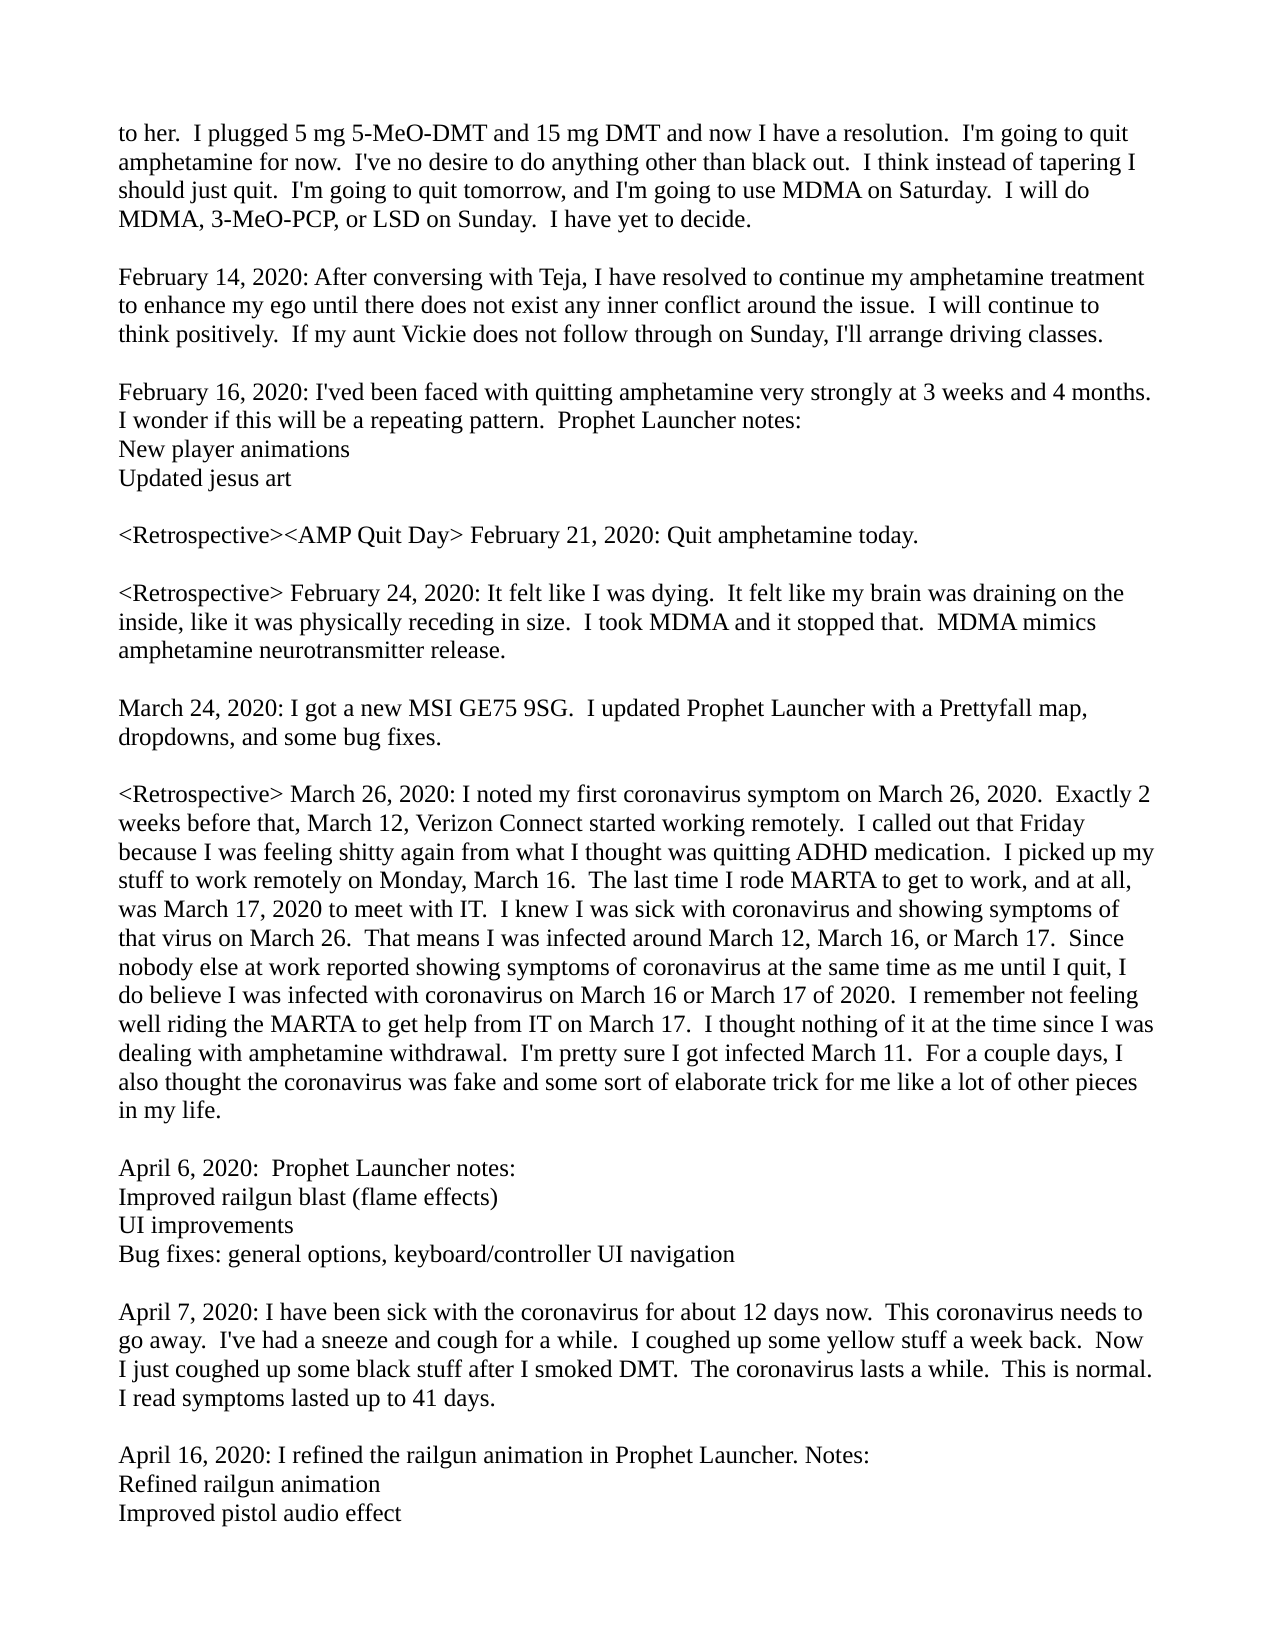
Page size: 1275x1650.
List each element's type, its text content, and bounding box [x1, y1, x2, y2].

text April 16, 2020: I refined the railgun animation in Prophet Launcher. Notes: [118, 1441, 1157, 1469]
text to her. I plugged 5 mg 5-MeO-DMT and 15 mg DMT and now I have a resolution. I'm going to quit amphetamine for now. I've no desire to do anything other than black out. I think instead of tapering I should just quit. I'm going to quit tomorrow, and I'm going to use MDMA on Saturday. I will do MDMA, 3-MeO-PCP, or LSD on Sunday. I have yet to decide. [118, 118, 1157, 233]
text April 6, 2020: Prophet Launcher notes: [118, 1153, 1157, 1182]
text Updated jesus art [118, 463, 1157, 492]
text February 14, 2020: After conversing with Teja, I have resolved to continue my amphetamine treatment to enhance my ego until there does not exist any inner conflict around the issue. I will continue to think positively. If my aunt Vickie does not follow through on Sunday, I'll arrange driving classes. [118, 262, 1157, 348]
text UI improvements [118, 1211, 1157, 1239]
text New player animations [118, 434, 1157, 463]
text Improved pistol audio effect [118, 1498, 1157, 1527]
text <Retrospective> March 26, 2020: I noted my first coronavirus symptom on March 26, 2020. Exactly 2 weeks before that, March 12, Verizon Connect started working remotely. I called out that Friday because I was feeling shitty again from what I thought was quitting ADHD medication. I picked up my stuff to work remotely on Monday, March 16. The last time I rode MARTA to get to work, and at all, was March 17, 2020 to meet with IT. I knew I was sick with coronavirus and showing symptoms of that virus on March 26. That means I was infected around March 12, March 16, or March 17. Since nobody else at work reported showing symptoms of coronavirus at the same time as me until I quit, I do believe I was infected with coronavirus on March 16 or March 17 of 2020. I remember not feeling well riding the MARTA to get help from IT on March 17. I thought nothing of it at the time since I was dealing with amphetamine withdrawal. I'm pretty sure I got infected March 11. For a couple days, I also thought the coronavirus was fake and some sort of elaborate trick for me like a lot of other pieces in my life. [118, 779, 1157, 1124]
text Bug fixes: general options, keyboard/controller UI navigation [118, 1239, 1157, 1268]
text Refined railgun animation [118, 1469, 1157, 1498]
text Improved railgun blast (flame effects) [118, 1182, 1157, 1211]
text March 24, 2020: I got a new MSI GE75 9SG. I updated Prophet Launcher with a Prettyfall map, dropdowns, and some bug fixes. [118, 693, 1157, 751]
text April 7, 2020: I have been sick with the coronavirus for about 12 days now. This coronavirus needs to go away. I've had a sneeze and cough for a while. I coughed up some yellow stuff a week back. Now I just coughed up some black stuff after I smoked DMT. The coronavirus lasts a while. This is normal. I read symptoms lasted up to 41 days. [118, 1297, 1157, 1412]
text February 16, 2020: I'ved been faced with quitting amphetamine very strongly at 3 weeks and 4 months. I wonder if this will be a repeating pattern. Prophet Launcher notes: [118, 377, 1157, 434]
text <Retrospective> February 24, 2020: It felt like I was dying. It felt like my brain was draining on the inside, like it was physically receding in size. I took MDMA and it stopped that. MDMA mimics amphetamine neurotransmitter release. [118, 578, 1157, 664]
text <Retrospective><AMP Quit Day> February 21, 2020: Quit amphetamine today. [118, 521, 1157, 549]
